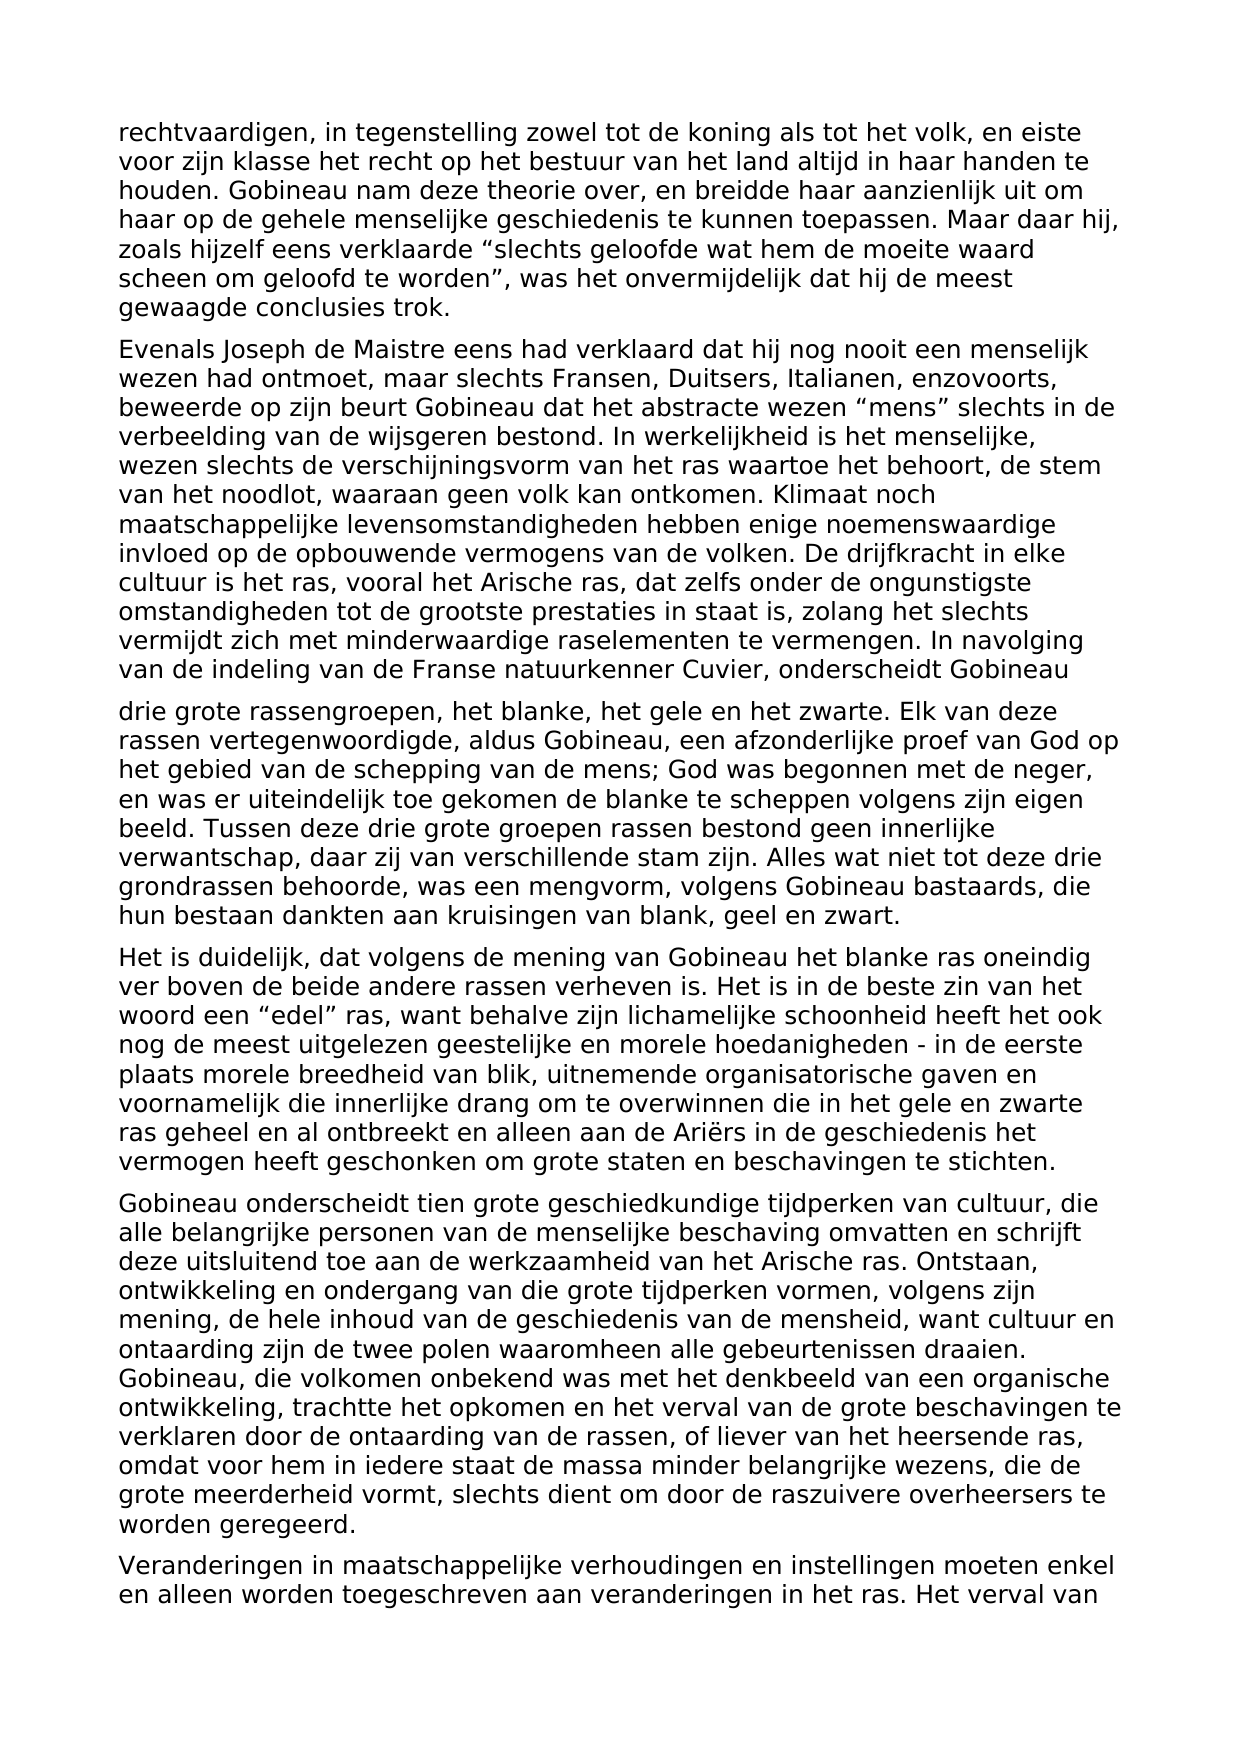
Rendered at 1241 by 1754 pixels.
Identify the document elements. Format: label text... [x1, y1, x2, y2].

text drie grote rassengroepen, het blanke, het gele en het zwarte. Elk van deze rassen vertegenwoordigde, aldus Gobineau, een afzonderlijke proef van God op het gebied van de schepping van de mens; God was begonnen met de neger, en was er uiteindelijk toe gekomen de blanke te scheppen volgens zijn eigen beeld. Tussen deze drie grote groepen rassen bestond geen innerlijke verwantschap, daar zij van verschillende stam zijn. Alles wat niet tot deze drie grondrassen behoorde, was een mengvorm, volgens Gobineau bastaards, die hun bestaan dankten aan kruisingen van blank, geel en zwart. [118, 697, 1122, 931]
text rechtvaardigen, in tegenstelling zowel tot de koning als tot het volk, en eiste voor zijn klasse het recht op het bestuur van het land altijd in haar handen te houden. Gobineau nam deze theorie over, en breidde haar aanzienlijk uit om haar op de gehele menselijke geschiedenis te kunnen toepassen. Maar daar hij, zoals hijzelf eens verklaarde “slechts geloofde wat hem de moeite waard scheen om geloofd te worden”, was het onvermijdelijk dat hij de meest gewaagde conclusies trok. [118, 118, 1122, 322]
text Gobineau onderscheidt tien grote geschiedkundige tijdperken van cultuur, die alle belangrijke personen van de menselijke beschaving omvatten en schrijft deze uitsluitend toe aan de werkzaamheid van het Arische ras. Ontstaan, ontwikkeling en ondergang van die grote tijdperken vormen, volgens zijn mening, de hele inhoud van de geschiedenis van de mensheid, want cultuur en ontaarding zijn de twee polen waaromheen alle gebeurtenissen draaien. Gobineau, die volkomen onbekend was met het denkbeeld van een organische ontwikkeling, trachtte het opkomen en het verval van de grote beschavingen te verklaren door de ontaarding van de rassen, of liever van het heersende ras, omdat voor hem in iedere staat de massa minder belangrijke wezens, die de grote meerderheid vormt, slechts dient om door de raszuivere overheersers te worden geregeerd. [118, 1189, 1122, 1539]
text Het is duidelijk, dat volgens de mening van Gobineau het blanke ras oneindig ver boven de beide andere rassen verheven is. Het is in de beste zin van het woord een “edel” ras, want behalve zijn lichamelijke schoonheid heeft het ook nog de meest uitgelezen geestelijke en morele hoedanigheden - in de eerste plaats morele breedheid van blik, uitnemende organisatorische gaven en voornamelijk die innerlijke drang om te overwinnen die in het gele en zwarte ras geheel en al ontbreekt en alleen aan de Ariërs in de geschiedenis het vermogen heeft geschonken om grote staten en beschavingen te stichten. [118, 943, 1122, 1176]
text Evenals Joseph de Maistre eens had verklaard dat hij nog nooit een menselijk wezen had ontmoet, maar slechts Fransen, Duitsers, Italianen, enzovoorts, beweerde op zijn beurt Gobineau dat het abstracte wezen “mens” slechts in de verbeelding van de wijsgeren bestond. In werkelijkheid is het menselijke, wezen slechts de verschijningsvorm van het ras waartoe het behoort, de stem van het noodlot, waaraan geen volk kan ontkomen. Klimaat noch maatschappelijke levensomstandigheden hebben enige noemenswaardige invloed op de opbouwende vermogens van de volken. De drijfkracht in elke cultuur is het ras, vooral het Arische ras, dat zelfs onder de ongunstigste omstandigheden tot de grootste prestaties in staat is, zolang het slechts vermijdt zich met minderwaardige raselementen te vermengen. In navolging van de indeling van de Franse natuurkenner Cuvier, onderscheidt Gobineau [118, 335, 1122, 685]
text Veranderingen in maatschappelijke verhoudingen en instellingen moeten enkel en alleen worden toegeschreven aan veranderingen in het ras. Het verval van [118, 1551, 1122, 1610]
